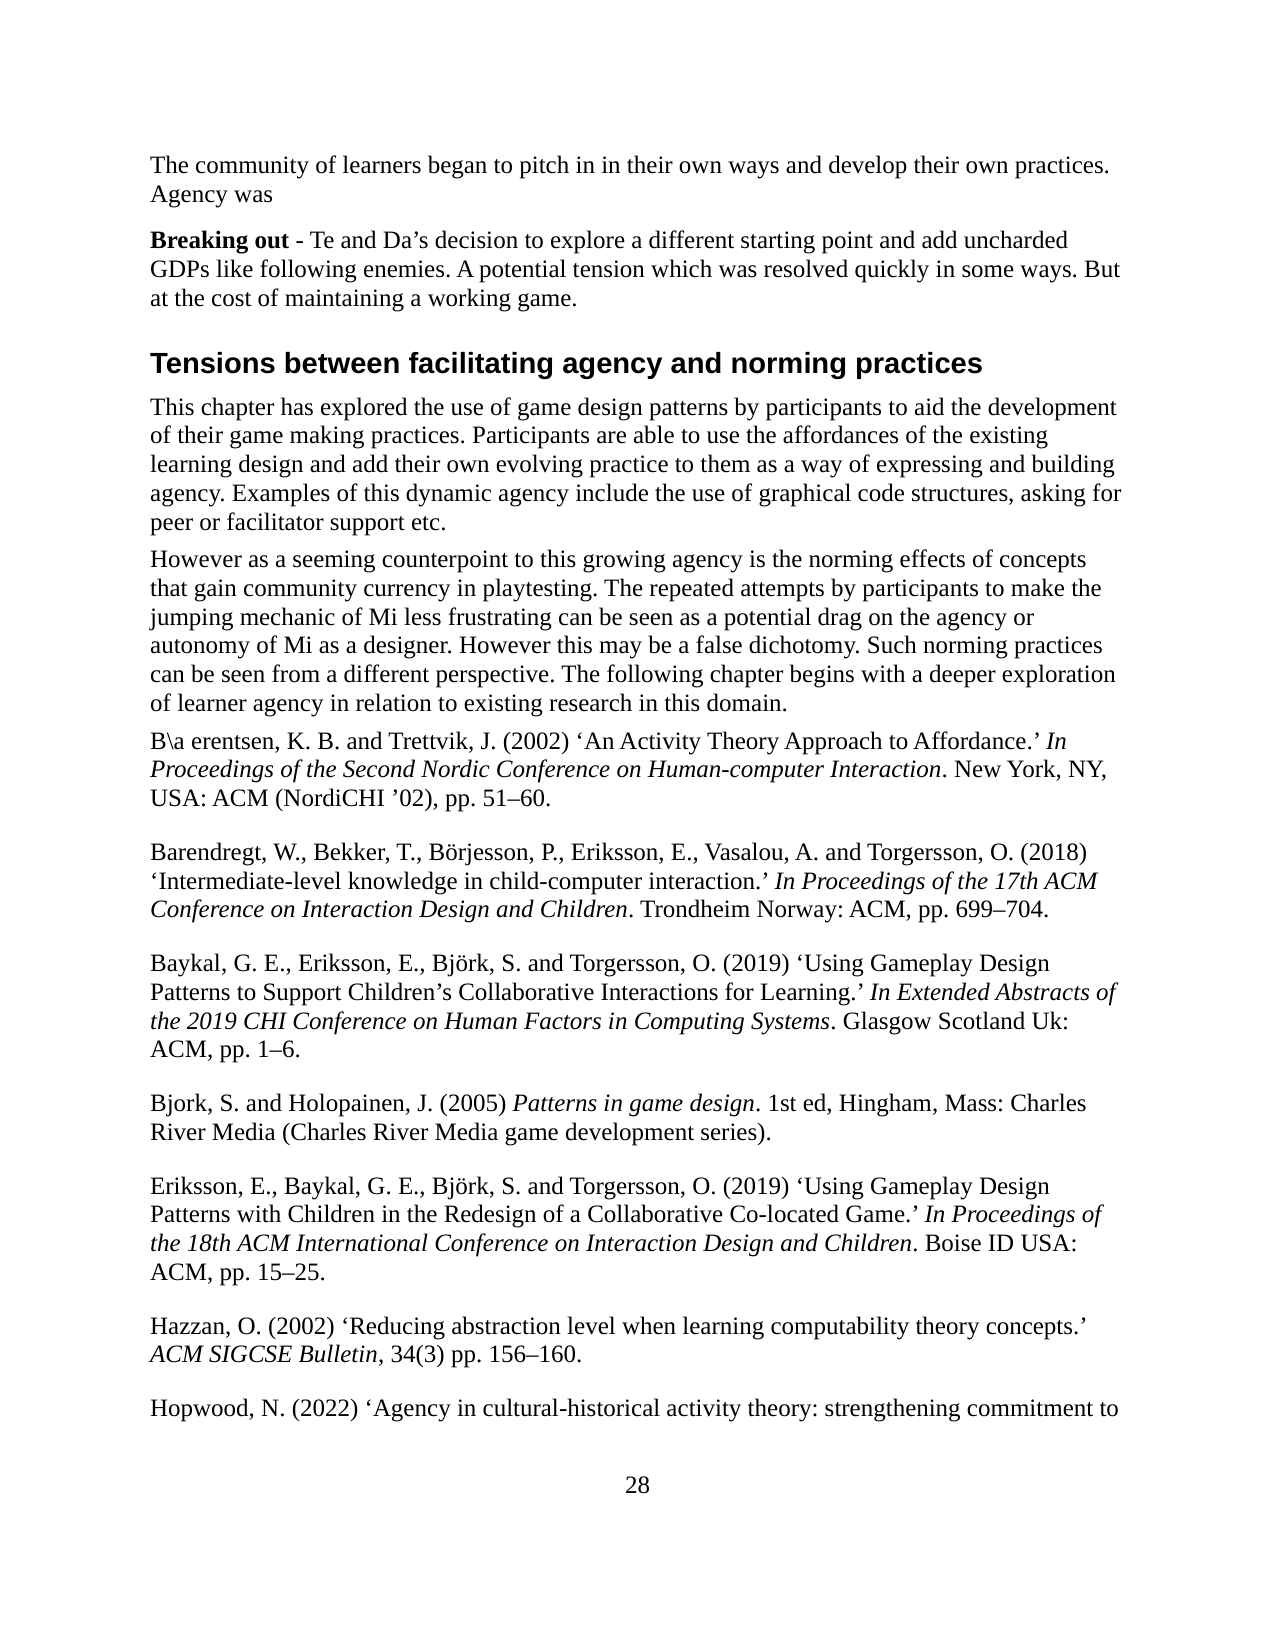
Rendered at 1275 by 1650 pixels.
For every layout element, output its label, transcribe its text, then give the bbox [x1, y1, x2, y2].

text The community of learners began to pitch in in their own ways and develop their own practices. Agency was [150, 150, 1125, 207]
text Eriksson, E., Baykal, G. E., Björk, S. and Torgersson, O. (2019) ‘Using Gameplay Design Patterns with Children in the Redesign of a Collaborative Co-located Game.’ In Proceedings of the 18th ACM International Conference on Interaction Design and Children. Boise ID USA: ACM, pp. 15–25. [150, 1171, 1125, 1286]
text This chapter has explored the use of game design patterns by participants to aid the development of their game making practices. Participants are able to use the affordances of the existing learning design and add their own evolving practice to them as a way of expressing and building agency. Examples of this dynamic agency include the use of graphical code structures, asking for peer or facilitator support etc. [150, 392, 1125, 535]
text Breaking out - Te and Da’s decision to explore a different starting point and add uncharded GDPs like following enemies. A potential tension which was resolved quickly in some ways. But at the cost of maintaining a working game. [150, 225, 1125, 312]
text Baykal, G. E., Eriksson, E., Björk, S. and Torgersson, O. (2019) ‘Using Gameplay Design Patterns to Support Children’s Collaborative Interactions for Learning.’ In Extended Abstracts of the 2019 CHI Conference on Human Factors in Computing Systems. Glasgow Scotland Uk: ACM, pp. 1–6. [150, 948, 1125, 1063]
text B\a erentsen, K. B. and Trettvik, J. (2002) ‘An Activity Theory Approach to Affordance.’ In Proceedings of the Second Nordic Conference on Human-computer Interaction. New York, NY, USA: ACM (NordiCHI ’02), pp. 51–60. [150, 726, 1125, 812]
subtitle Tensions between facilitating agency and norming practices [150, 346, 1125, 379]
text However as a seeming counterpoint to this growing agency is the norming effects of concepts that gain community currency in playtesting. The repeated attempts by participants to make the jumping mechanic of Mi less frustrating can be seen as a potential drag on the agency or autonomy of Mi as a designer. However this may be a false dichotomy. Such norming practices can be seen from a different perspective. The following chapter begins with a deeper exploration of learner agency in relation to existing research in this domain. [150, 544, 1125, 717]
text Barendregt, W., Bekker, T., Börjesson, P., Eriksson, E., Vasalou, A. and Torgersson, O. (2018) ‘Intermediate-level knowledge in child-computer interaction.’ In Proceedings of the 17th ACM Conference on Interaction Design and Children. Trondheim Norway: ACM, pp. 699–704. [150, 837, 1125, 923]
text Hazzan, O. (2002) ‘Reducing abstraction level when learning computability theory concepts.’ ACM SIGCSE Bulletin, 34(3) pp. 156–160. [150, 1311, 1125, 1368]
text Bjork, S. and Holopainen, J. (2005) Patterns in game design. 1st ed, Hingham, Mass: Charles River Media (Charles River Media game development series). [150, 1088, 1125, 1146]
text Hopwood, N. (2022) ‘Agency in cultural-historical activity theory: strengthening commitment to [150, 1393, 1125, 1422]
